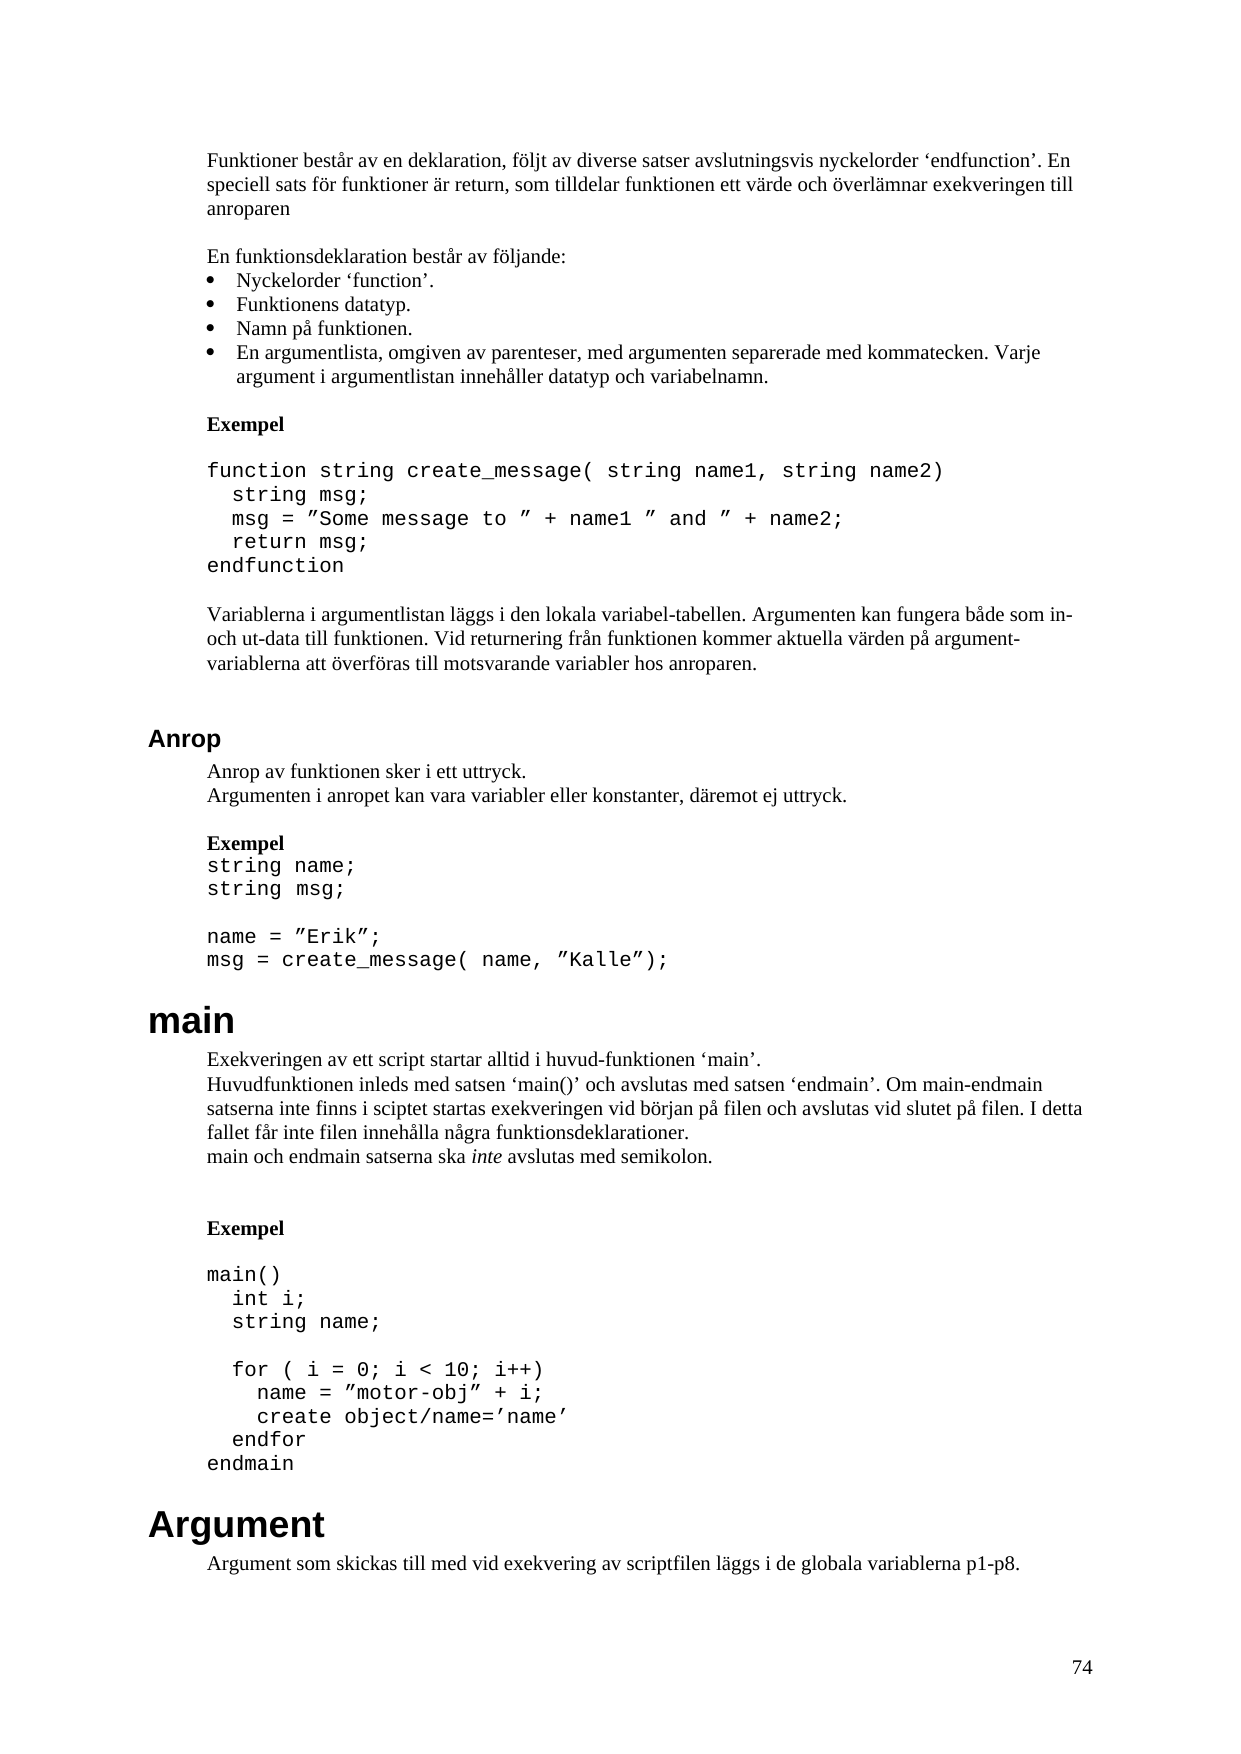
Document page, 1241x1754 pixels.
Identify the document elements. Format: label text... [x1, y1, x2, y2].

text return msg; [207, 531, 1093, 555]
text create object/name=’name’ [207, 1406, 1093, 1429]
list Nyckelorder ‘function’. [207, 268, 1093, 292]
list Namn på funktionen. [207, 316, 1093, 340]
text Exekveringen av ett script startar alltid i huvud-funktionen ‘main’. [207, 1047, 1093, 1071]
text endfor [207, 1429, 1093, 1453]
text string name; [207, 1311, 1093, 1335]
text main() [207, 1264, 1093, 1288]
text msg = create_message( name, ”Kalle”); [207, 949, 1093, 973]
text name = ”Erik”; [207, 926, 1093, 949]
text Funktioner består av en deklaration, följt av diverse satser avslutningsvis nyckelorder ‘endfunction’. En speciell sats för funktioner är return, som tilldelar funktionen ett värde och överlämnar exekveringen till anroparen [207, 148, 1093, 220]
list En argumentlista, omgiven av parenteser, med argumenten separerade med kommatecken. Varje argument i argumentlistan innehåller datatyp och variabelnamn. [207, 340, 1093, 388]
text string msg; [207, 878, 1093, 902]
text endmain [207, 1453, 1093, 1477]
subtitle main [148, 998, 1093, 1041]
text Anrop av funktionen sker i ett uttryck. [207, 758, 1093, 783]
text endfunction [207, 555, 1093, 579]
subtitle Anrop [148, 723, 1093, 752]
text Argumenten i anropet kan vara variabler eller konstanter, däremot ej uttryck. [207, 783, 1093, 807]
text main och endmain satserna ska inte avslutas med semikolon. [207, 1144, 1093, 1168]
text Exempel [207, 1216, 1093, 1240]
text msg = ”Some message to ” + name1 ” and ” + name2; [207, 508, 1093, 531]
text string msg; [207, 484, 1093, 508]
text for ( i = 0; i < 10; i++) [207, 1358, 1093, 1382]
text Exempel [207, 412, 1093, 436]
text string name; [207, 855, 1093, 878]
text En funktionsdeklaration består av följande: [207, 244, 1093, 268]
text int i; [207, 1288, 1093, 1311]
text Huvudfunktionen inleds med satsen ‘main()’ och avslutas med satsen ‘endmain’. Om main-endmain satserna inte finns i sciptet startas exekveringen vid början på filen och avslutas vid slutet på filen. I detta fallet får inte filen innehålla några funktionsdeklarationer. [207, 1071, 1093, 1144]
subtitle Argument [148, 1502, 1093, 1545]
list Funktionens datatyp. [207, 292, 1093, 316]
text name = ”motor-obj” + i; [207, 1382, 1093, 1406]
text Exempel [207, 831, 1093, 855]
text Argument som skickas till med vid exekvering av scriptfilen läggs i de globala variablerna p1-p8. [207, 1551, 1093, 1575]
text Variablerna i argumentlistan läggs i den lokala variabel-tabellen. Argumenten kan fungera både som in- och ut-data till funktionen. Vid returnering från funktionen kommer aktuella värden på argument-variablerna att överföras till motsvarande variabler hos anroparen. [207, 602, 1093, 674]
text function string create_message( string name1, string name2) [207, 460, 1093, 484]
